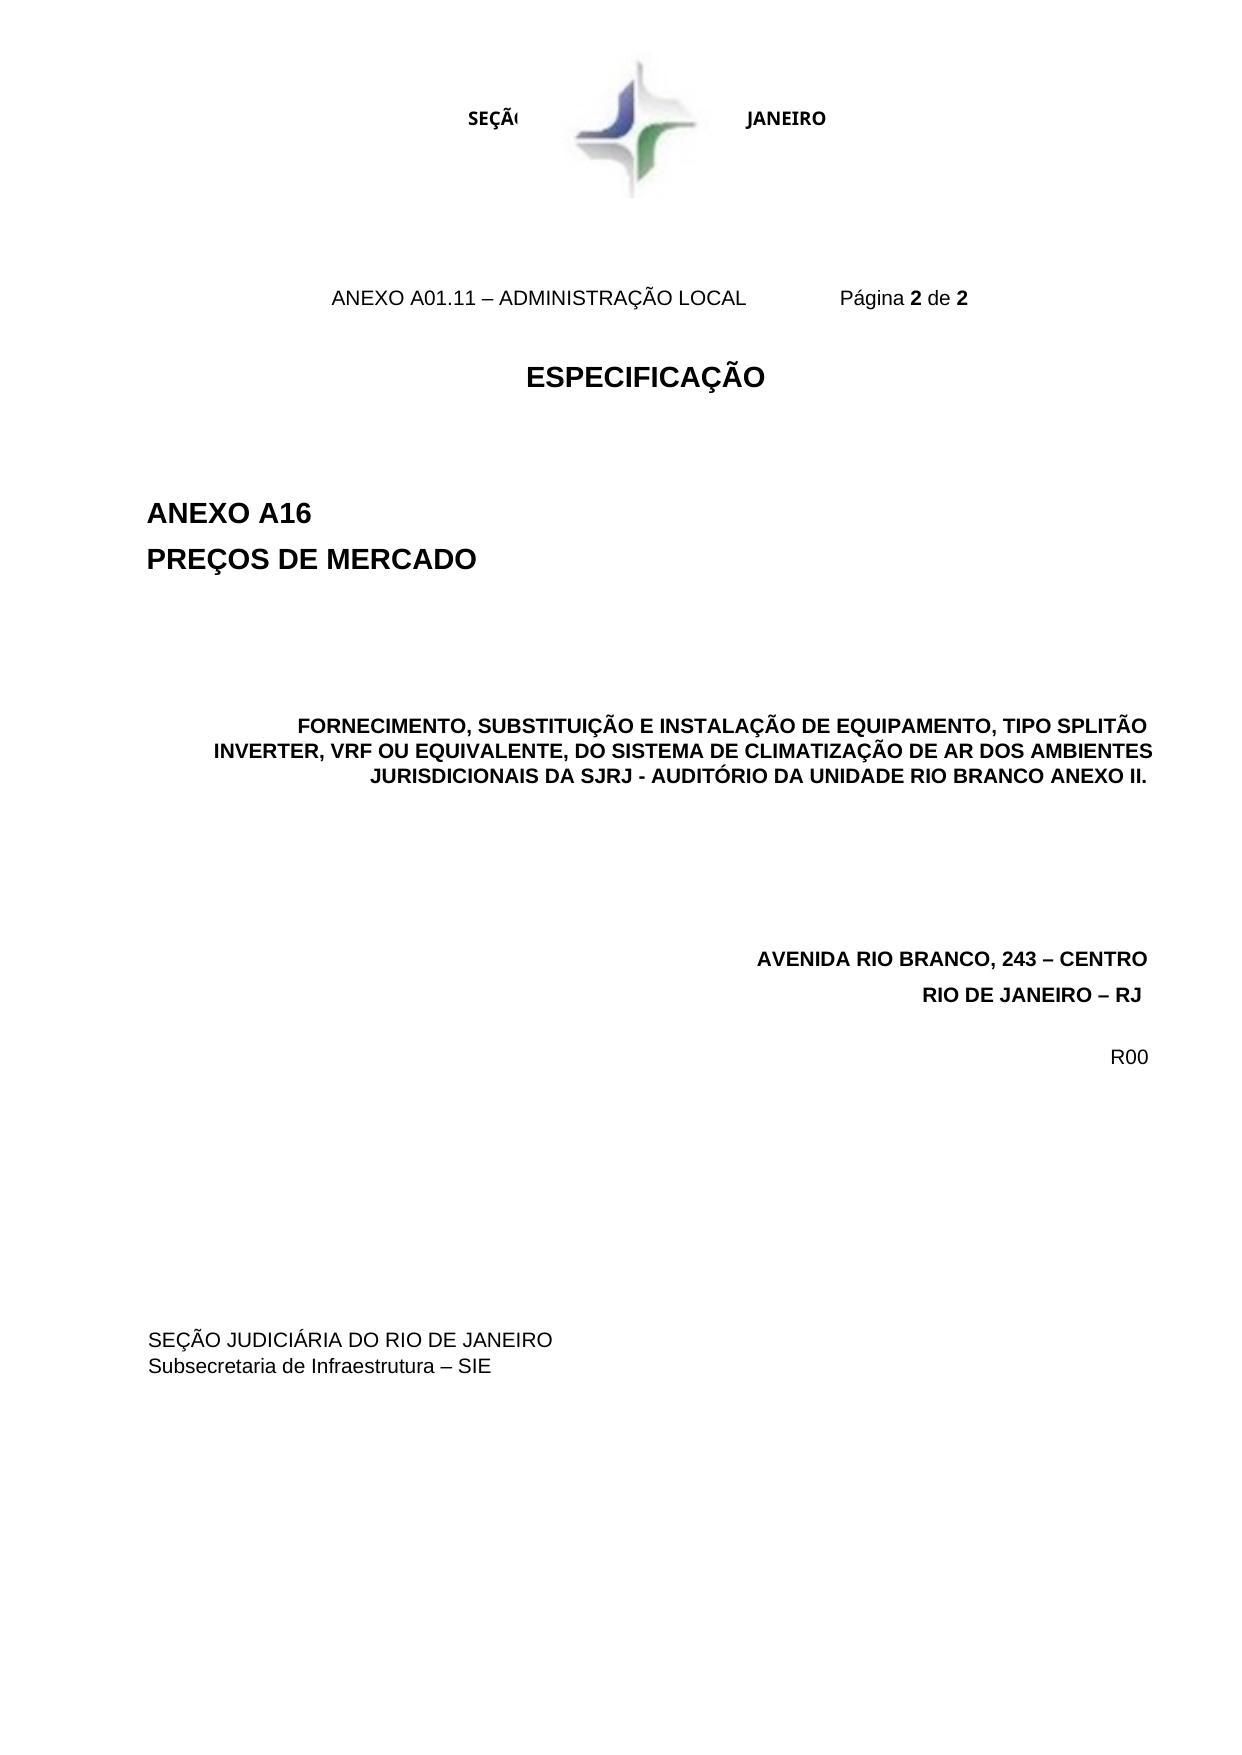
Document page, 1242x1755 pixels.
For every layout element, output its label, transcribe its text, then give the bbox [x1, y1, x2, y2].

text Subsecretaria de Infraestrutura – SIE [148, 1354, 1102, 1378]
text AVENIDA RIO BRANCO, 243 – CENTRO [149, 946, 1153, 970]
subtitle ESPECIFICAÇÃO [148, 359, 1152, 393]
text R00 [148, 1045, 1153, 1069]
text ANEXO A16 [146, 496, 1160, 530]
text SEÇÃO JUDICIÁRIA DO RIO DE JANEIRO [148, 1327, 1102, 1351]
text INVERTER, VRF OU EQUIVALENTE, DO SISTEMA DE CLIMATIZAÇÃO DE AR DOS AMBIENTES JURISDICIONAIS DA SJRJ - AUDITÓRIO DA UNIDADE RIO BRANCO ANEXO II. [149, 739, 1153, 788]
text PREÇOS DE MERCADO [146, 542, 1160, 576]
text ANEXO A01.11 – ADMINISTRAÇÃO LOCAL Página 2 de 2 [148, 283, 1160, 312]
text RIO DE JANEIRO – RJ [149, 983, 1153, 1007]
text FORNECIMENTO, SUBSTITUIÇÃO E INSTALAÇÃO DE EQUIPAMENTO, TIPO SPLITÃO [149, 714, 1153, 738]
